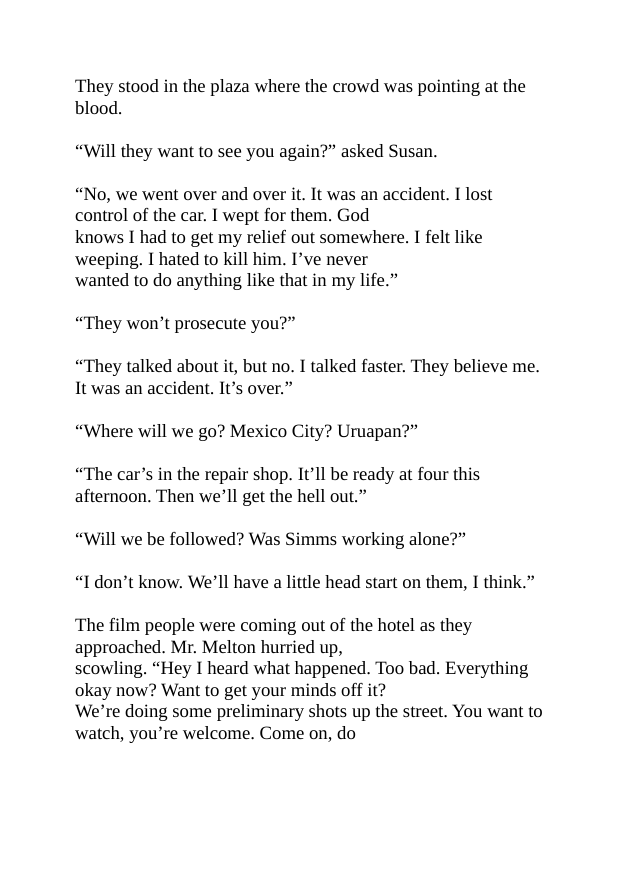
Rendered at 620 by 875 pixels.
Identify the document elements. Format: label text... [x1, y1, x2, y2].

text They stood in the plaza where the crowd was pointing at the blood. “Will they want to see you again?” asked Susan. “No, we went over and over it. It was an accident. I lost control of the car. I wept for them. God knows I had to get my relief out somewhere. I felt like weeping. I hated to kill him. I’ve never wanted to do anything like that in my life.” “They won’t prosecute you?” “They talked about it, but no. I talked faster. They believe me. It was an accident. It’s over.” “Where will we go? Mexico City? Uruapan?” “The car’s in the repair shop. It’ll be ready at four this afternoon. Then we’ll get the hell out.” “Will we be followed? Was Simms working alone?” “I don’t know. We’ll have a little head start on them, I think.” The film people were coming out of the hotel as they approached. Mr. Melton hurried up, scowling. “Hey I heard what happened. Too bad. Everything okay now? Want to get your minds off it? We’re doing some preliminary shots up the street. You want to watch, you’re welcome. Come on, do [75, 75, 544, 743]
